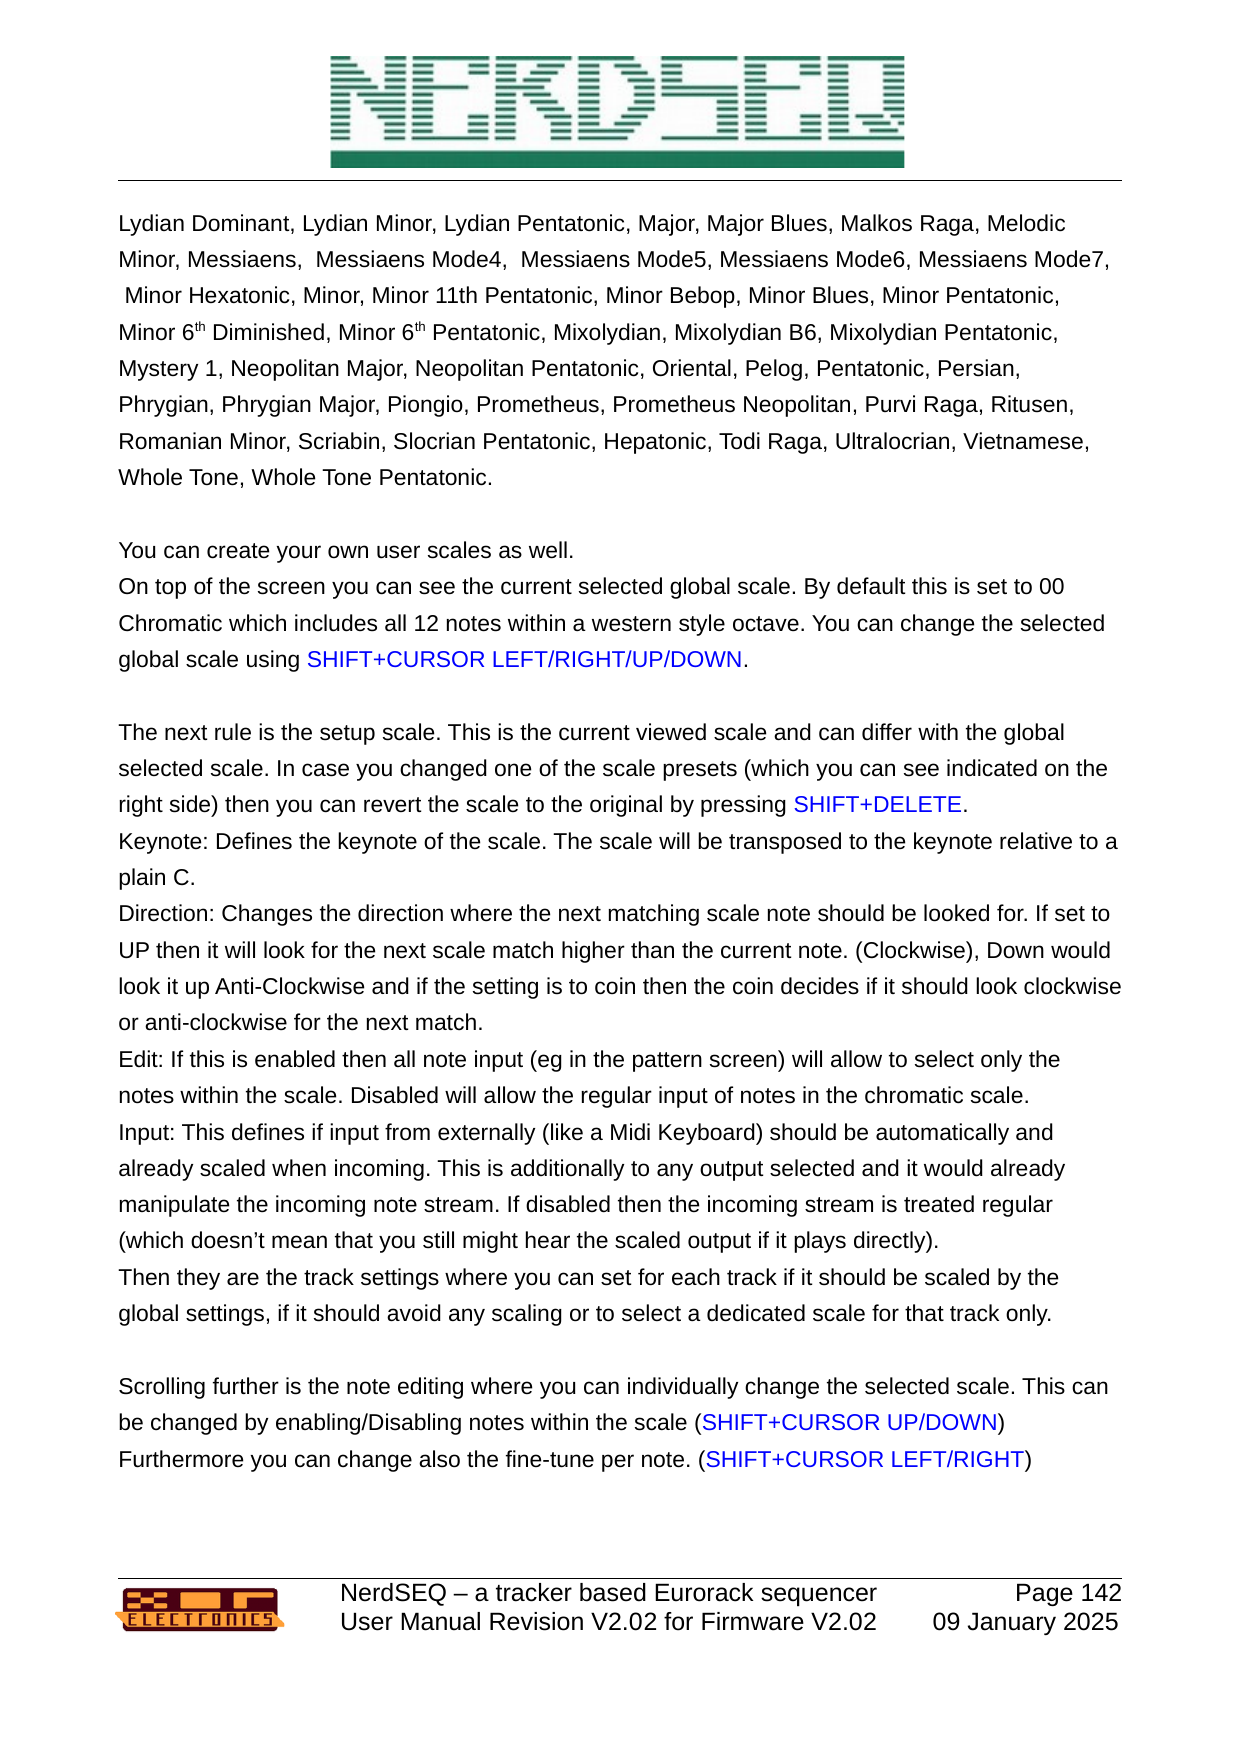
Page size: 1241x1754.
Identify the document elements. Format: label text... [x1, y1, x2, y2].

text Minor Hexatonic, Minor, Minor 11th Pentatonic, Minor Bebop, Minor Blues, Minor Pentatonic, Minor 6th Diminished, Minor 6th Pentatonic, Mixolydian, Mixolydian B6, Mixolydian Pentatonic, Mystery 1, Neopolitan Major, Neopolitan Pentatonic, Oriental, Pelog, Pentatonic, Persian, Phrygian, Phrygian Major, Piongio, Prometheus, Prometheus Neopolitan, Purvi Raga, Ritusen, [118, 282, 1122, 418]
text Direction: Changes the direction where the next matching scale note should be looked for. If set to UP then it will look for the next scale match higher than the current note. (Clockwise), Down would look it up Anti-Clockwise and if the setting is to coin then the coin decides if it should look clockwise or anti-clockwise for the next match. [118, 900, 1122, 1036]
text Input: This defines if input from externally (like a Midi Keyboard) should be automatically and already scaled when incoming. This is additionally to any output selected and it would already manipulate the incoming note stream. If disabled then the incoming stream is treated regular (which doesn’t mean that you still might hear the scaled output if it plays directly). [118, 1118, 1122, 1254]
text Then they are the track settings where you can set for each track if it should be scaled by the global settings, if it should avoid any scaling or to select a dedicated scale for that track only. [118, 1264, 1122, 1327]
text Edit: If this is enabled then all note input (eg in the pattern screen) will allow to select only the notes within the scale. Disabled will allow the regular input of notes in the chromatic scale. [118, 1046, 1122, 1108]
text Lydian Dominant, Lydian Minor, Lydian Pentatonic, Major, Major Blues, Malkos Raga, Melodic Minor, Messiaens, Messiaens Mode4, Messiaens Mode5, Messiaens Mode6, Messiaens Mode7, [118, 209, 1122, 272]
text Keynote: Defines the keynote of the scale. The scale will be transposed to the keynote relative to a plain C. [118, 828, 1122, 890]
picture [330, 56, 905, 168]
text Romanian Minor, Scriabin, Slocrian Pentatonic, Hepatonic, Todi Raga, Ultralocrian, Vietnamese, Whole Tone, Whole Tone Pentatonic. [118, 428, 1122, 490]
text Scrolling further is the note editing where you can individually change the selected scale. This can be changed by enabling/Disabling notes within the scale (SHIFT+CURSOR UP/DOWN) Furthermore you can change also the fine-tune per note. (SHIFT+CURSOR LEFT/RIGHT) [118, 1373, 1122, 1472]
picture [115, 1584, 285, 1634]
text The next rule is the setup scale. This is the current viewed scale and can differ with the global selected scale. In case you changed one of the scale presets (which you can see indicated on the right side) then you can revert the scale to the original by pressing SHIFT+DELETE. [118, 718, 1122, 818]
text You can create your own user scales as well. [118, 500, 1122, 563]
text On top of the screen you can see the current selected global scale. By default this is set to 00 Chromatic which includes all 12 notes within a western style octave. You can change the selected global scale using SHIFT+CURSOR LEFT/RIGHT/UP/DOWN. [118, 573, 1122, 672]
